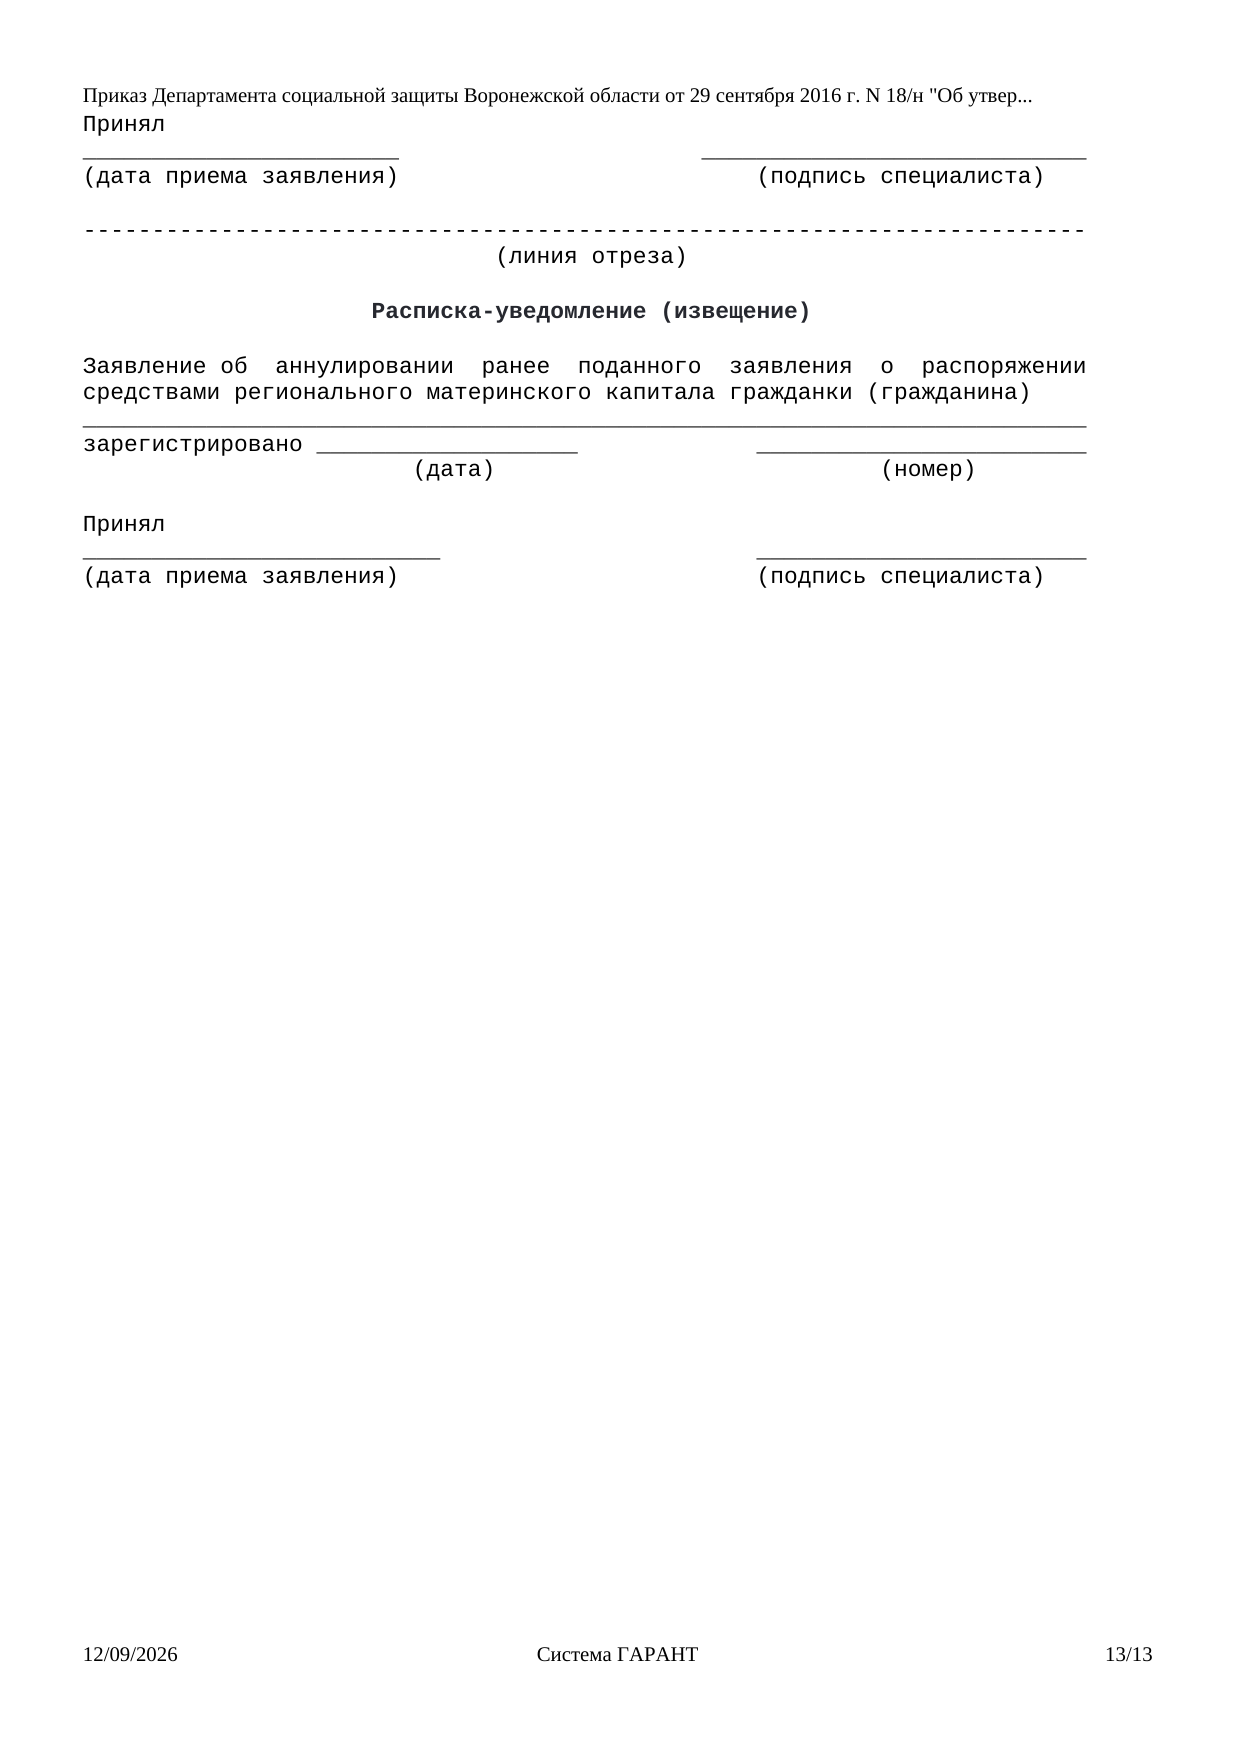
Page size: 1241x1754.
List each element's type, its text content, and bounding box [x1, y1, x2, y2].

text _________________________________________________________________________ [83, 406, 1157, 432]
text Расписка-уведомление (извещение) [83, 299, 1157, 325]
text ------------------------------------------------------------------------- [83, 219, 1157, 245]
text _______________________ ____________________________ [83, 138, 1157, 164]
text Принял [83, 112, 1157, 138]
text __________________________ ________________________ [83, 538, 1157, 564]
text (дата) (номер) [83, 458, 1157, 484]
text Принял [83, 512, 1157, 538]
text зарегистрировано ___________________ ________________________ [83, 432, 1157, 458]
text Заявление об аннулировании ранее поданного заявления о распоряжении [83, 354, 1157, 380]
text (дата приема заявления) (подпись специалиста) [83, 164, 1157, 190]
text (линия отреза) [83, 245, 1157, 271]
text средствами регионального материнского капитала гражданки (гражданина) [83, 380, 1157, 406]
text (дата приема заявления) (подпись специалиста) [83, 564, 1157, 590]
